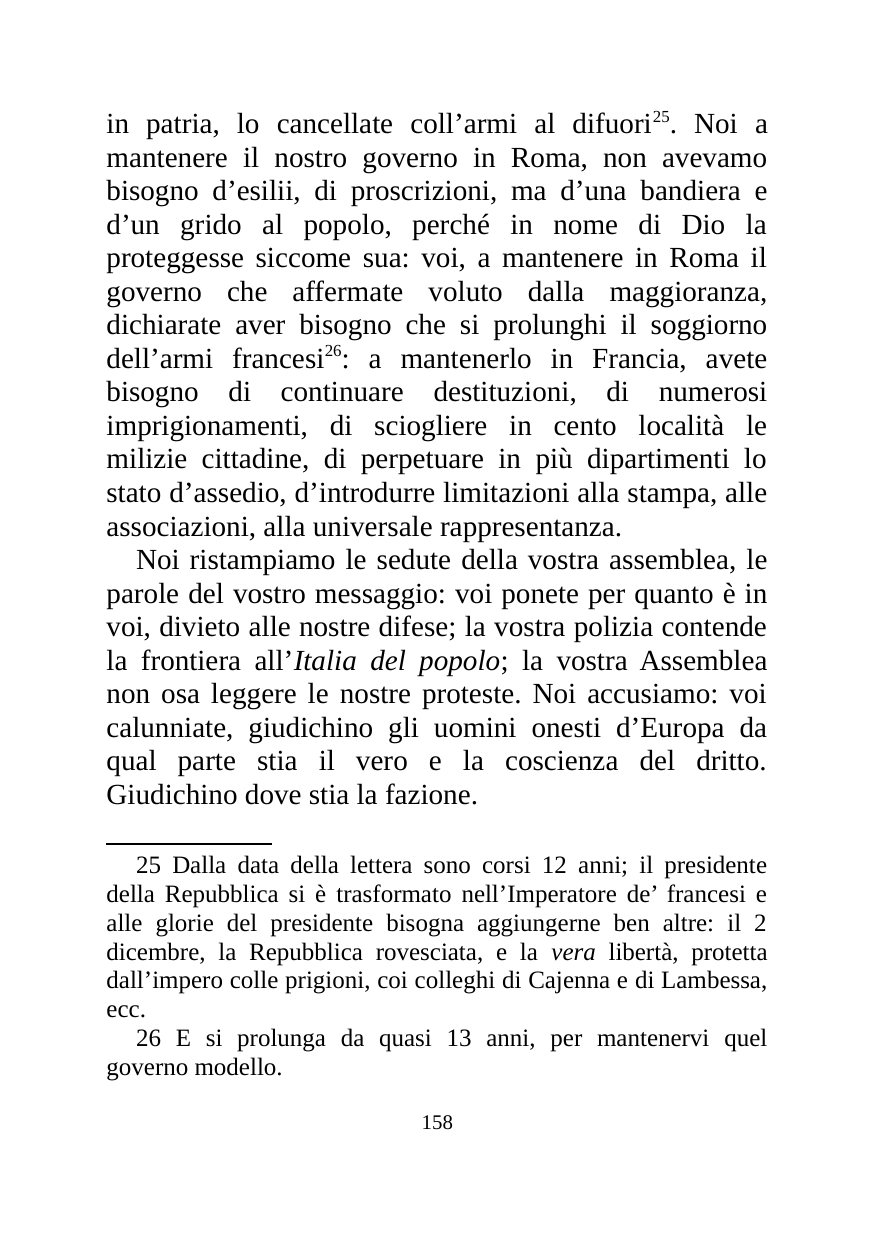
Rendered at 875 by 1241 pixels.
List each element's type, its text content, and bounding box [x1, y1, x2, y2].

text E si prolunga da quasi 13 anni, per mantenervi quel governo modello. [106, 1023, 768, 1080]
text Dalla data della lettera sono corsi 12 anni; il presidente della Repubblica si è trasformato nell’Imperatore de’ francesi e alle glorie del presidente bisogna aggiungerne ben altre: il 2 dicembre, la Repubblica rovesciata, e la vera libertà, protetta dall’impero colle prigioni, coi colleghi di Cajenna e di Lambessa, ecc. [106, 850, 768, 1023]
text Noi ristampiamo le sedute della vostra assemblea, le parole del vostro messaggio: voi ponete per quanto è in voi, divieto alle nostre difese; la vostra polizia contende la frontiera all’Italia del popolo; la vostra Assemblea non osa leggere le nostre proteste. Noi accusiamo: voi calunniate, giudichino gli uomini onesti d’Europa da qual parte stia il vero e la coscienza del dritto. Giudichino dove stia la fazione. [106, 542, 768, 811]
text in patria, lo cancellate coll’armi al difuori. Noi a mantenere il nostro governo in Roma, non avevamo bisogno d’esilii, di proscrizioni, ma d’una bandiera e d’un grido al popolo, perché in nome di Dio la proteggesse siccome sua: voi, a mantenere in Roma il governo che affermate voluto dalla maggioranza, dichiarate aver bisogno che si prolunghi il soggiorno dell’armi francesi: a mantenerlo in Francia, avete bisogno di continuare destituzioni, di numerosi imprigionamenti, di sciogliere in cento località le milizie cittadine, di perpetuare in più dipartimenti lo stato d’assedio, d’introdurre limitazioni alla stampa, alle associazioni, alla universale rappresentanza. [106, 106, 768, 542]
